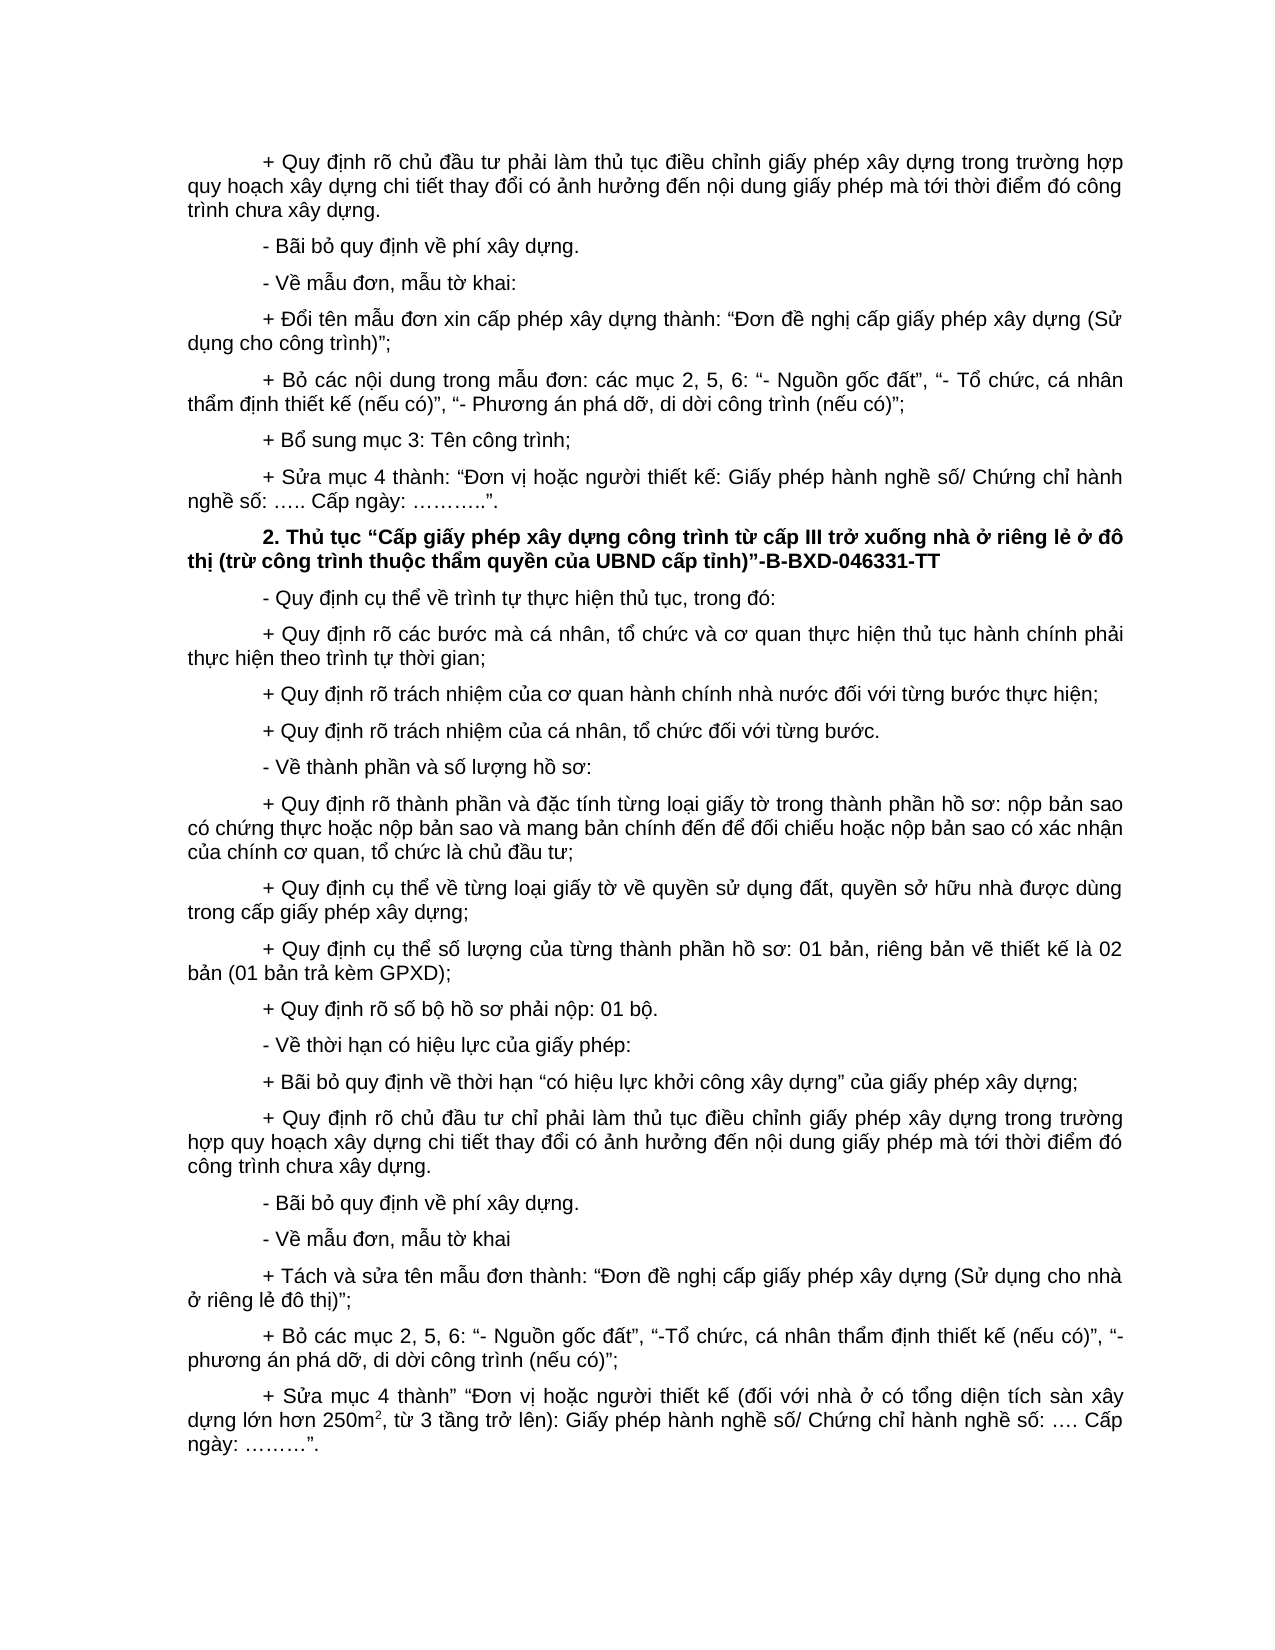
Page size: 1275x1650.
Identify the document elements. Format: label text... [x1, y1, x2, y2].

text - Về mẫu đơn, mẫu tờ khai: [187, 271, 1125, 295]
text + Tách và sửa tên mẫu đơn thành: “Đơn đề nghị cấp giấy phép xây dựng (Sử dụng cho nhà ở riêng lẻ đô thị)”; [187, 1263, 1125, 1311]
text + Quy định rõ chủ đầu tư chỉ phải làm thủ tục điều chỉnh giấy phép xây dựng trong trường hợp quy hoạch xây dựng chi tiết thay đổi có ảnh hưởng đến nội dung giấy phép mà tới thời điểm đó công trình chưa xây dựng. [187, 1106, 1125, 1178]
text - Bãi bỏ quy định về phí xây dựng. [187, 234, 1125, 258]
text - Về thành phần và số lượng hồ sơ: [187, 755, 1125, 779]
text + Quy định rõ trách nhiệm của cá nhân, tổ chức đối với từng bước. [187, 719, 1125, 743]
text + Sửa mục 4 thành” “Đơn vị hoặc người thiết kế (đối với nhà ở có tổng diện tích sàn xây dựng lớn hơn 250m2, từ 3 tầng trở lên): Giấy phép hành nghề số/ Chứng chỉ hành nghề số: …. Cấp ngày: ………”. [187, 1384, 1125, 1456]
text - Bãi bỏ quy định về phí xây dựng. [187, 1191, 1125, 1214]
text + Quy định rõ số bộ hồ sơ phải nộp: 01 bộ. [187, 997, 1125, 1021]
text - Về mẫu đơn, mẫu tờ khai [187, 1227, 1125, 1251]
text + Bỏ các nội dung trong mẫu đơn: các mục 2, 5, 6: “- Nguồn gốc đất”, “- Tổ chức, cá nhân thẩm định thiết kế (nếu có)”, “- Phương án phá dỡ, di dời công trình (nếu có)”; [187, 368, 1125, 416]
text + Bãi bỏ quy định về thời hạn “có hiệu lực khởi công xây dựng” của giấy phép xây dựng; [187, 1070, 1125, 1094]
text + Đổi tên mẫu đơn xin cấp phép xây dựng thành: “Đơn đề nghị cấp giấy phép xây dựng (Sử dụng cho công trình)”; [187, 307, 1125, 355]
text + Quy định cụ thể số lượng của từng thành phần hồ sơ: 01 bản, riêng bản vẽ thiết kế là 02 bản (01 bản trả kèm GPXD); [187, 936, 1125, 984]
text + Bổ sung mục 3: Tên công trình; [187, 428, 1125, 452]
text + Quy định rõ các bước mà cá nhân, tổ chức và cơ quan thực hiện thủ tục hành chính phải thực hiện theo trình tự thời gian; [187, 622, 1125, 670]
text + Quy định rõ thành phần và đặc tính từng loại giấy tờ trong thành phần hồ sơ: nộp bản sao có chứng thực hoặc nộp bản sao và mang bản chính đến để đối chiếu hoặc nộp bản sao có xác nhận của chính cơ quan, tổ chức là chủ đầu tư; [187, 792, 1125, 863]
text + Quy định rõ chủ đầu tư phải làm thủ tục điều chỉnh giấy phép xây dựng trong trường hợp quy hoạch xây dựng chi tiết thay đổi có ảnh hưởng đến nội dung giấy phép mà tới thời điểm đó công trình chưa xây dựng. [187, 150, 1125, 222]
text - Quy định cụ thể về trình tự thực hiện thủ tục, trong đó: [187, 585, 1125, 609]
text + Quy định rõ trách nhiệm của cơ quan hành chính nhà nước đối với từng bước thực hiện; [187, 682, 1125, 706]
text - Về thời hạn có hiệu lực của giấy phép: [187, 1033, 1125, 1057]
text + Sửa mục 4 thành: “Đơn vị hoặc người thiết kế: Giấy phép hành nghề số/ Chứng chỉ hành nghề số: ….. Cấp ngày: ………..”. [187, 464, 1125, 512]
text + Quy định cụ thể về từng loại giấy tờ về quyền sử dụng đất, quyền sở hữu nhà được dùng trong cấp giấy phép xây dựng; [187, 876, 1125, 924]
text 2. Thủ tục “Cấp giấy phép xây dựng công trình từ cấp III trở xuống nhà ở riêng lẻ ở đô thị (trừ công trình thuộc thẩm quyền của UBND cấp tỉnh)”-B-BXD-046331-TT [187, 525, 1125, 573]
text + Bỏ các mục 2, 5, 6: “- Nguồn gốc đất”, “-Tổ chức, cá nhân thẩm định thiết kế (nếu có)”, “- phương án phá dỡ, di dời công trình (nếu có)”; [187, 1324, 1125, 1372]
